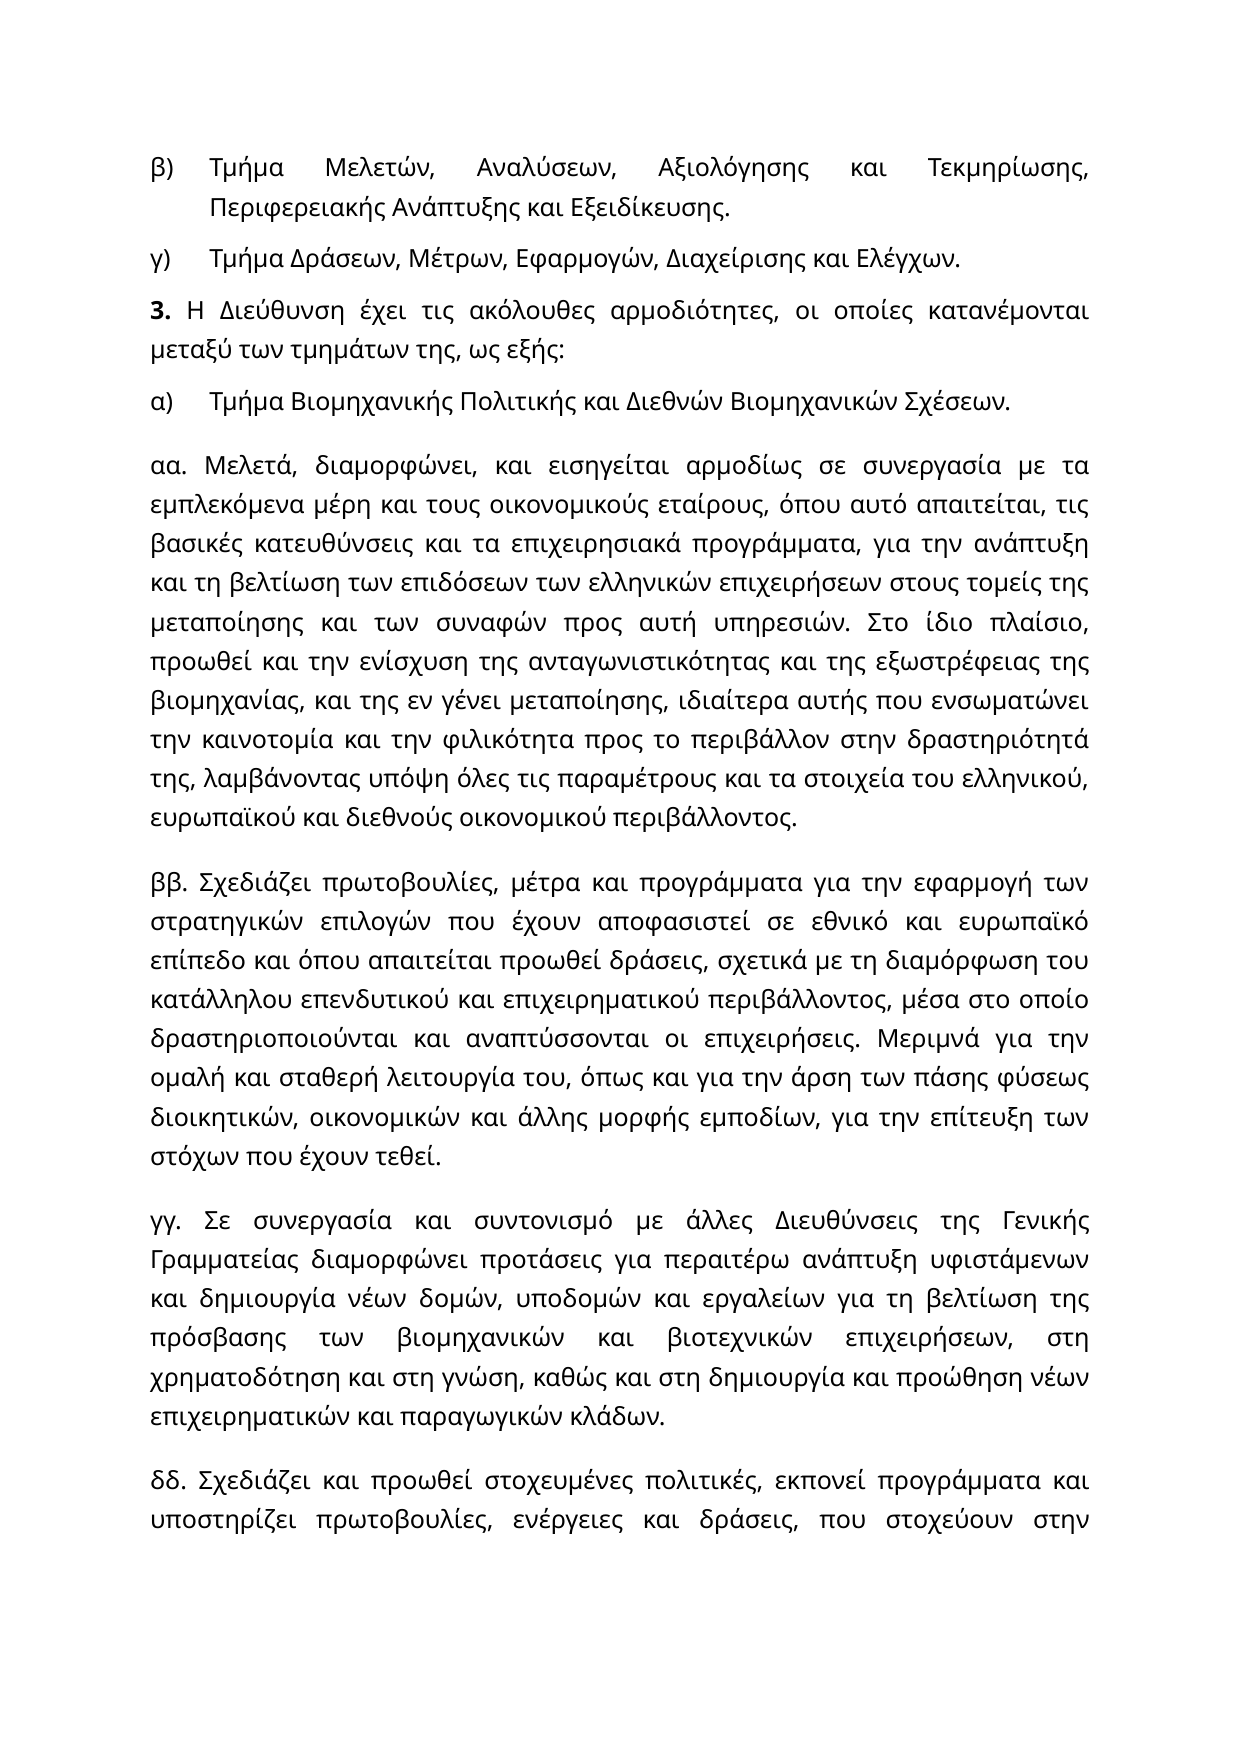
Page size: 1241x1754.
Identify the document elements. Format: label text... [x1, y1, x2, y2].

text γγ. Σε συνεργασία και συντονισμό με άλλες Διευθύνσεις της Γενικής Γραμματείας διαμορφώνει προτάσεις για περαιτέρω ανάπτυξη υφιστάμενων και δημιουργία νέων δομών, υποδομών και εργαλείων για τη βελτίωση της πρόσβασης των βιομηχανικών και βιοτεχνικών επιχειρήσεων, στη χρηματοδότηση και στη γνώση, καθώς και στη δημιουργία και προώθηση νέων επιχειρηματικών και παραγωγικών κλάδων. [150, 1202, 1090, 1432]
text 3. Η Διεύθυνση έχει τις ακόλουθες αρμοδιότητες, οι οποίες κατανέμονται μεταξύ των τμημάτων της, ως εξής: [150, 292, 1090, 366]
list β) Τμήμα Μελετών, Αναλύσεων, Αξιολόγησης και Τεκμηρίωσης, Περιφερειακής Ανάπτυξης και Εξειδίκευσης. [150, 150, 1090, 223]
text αα. Μελετά, διαμορφώνει, και εισηγείται αρμοδίως σε συνεργασία με τα εμπλεκόμενα μέρη και τους οικονομικούς εταίρους, όπου αυτό απαιτείται, τις βασικές κατευθύνσεις και τα επιχειρησιακά προγράμματα, για την ανάπτυξη και τη βελτίωση των επιδόσεων των ελληνικών επιχειρήσεων στους τομείς της μεταποίησης και των συναφών προς αυτή υπηρεσιών. Στο ίδιο πλαίσιο, προωθεί και την ενίσχυση της ανταγωνιστικότητας και της εξωστρέφειας της βιομηχανίας, και της εν γένει μεταποίησης, ιδιαίτερα αυτής που ενσωματώνει την καινοτομία και την φιλικότητα προς το περιβάλλον στην δραστηριότητά της, λαμβάνοντας υπόψη όλες τις παραμέτρους και τα στοιχεία του ελληνικού, ευρωπαϊκού και διεθνούς οικονομικού περιβάλλοντος. [150, 447, 1090, 834]
list α) Τμήμα Βιομηχανικής Πολιτικής και Διεθνών Βιομηχανικών Σχέσεων. [150, 383, 1090, 417]
text δδ. Σχεδιάζει και προωθεί στοχευμένες πολιτικές, εκπονεί προγράμματα και υποστηρίζει πρωτοβουλίες, ενέργειες και δράσεις, που στοχεύουν στην [150, 1462, 1090, 1536]
text ββ. Σχεδιάζει πρωτοβουλίες, μέτρα και προγράμματα για την εφαρμογή των στρατηγικών επιλογών που έχουν αποφασιστεί σε εθνικό και ευρωπαϊκό επίπεδο και όπου απαιτείται προωθεί δράσεις, σχετικά με τη διαμόρφωση του κατάλληλου επενδυτικού και επιχειρηματικού περιβάλλοντος, μέσα στο οποίο δραστηριοποιούνται και αναπτύσσονται οι επιχειρήσεις. Μεριμνά για την ομαλή και σταθερή λειτουργία του, όπως και για την άρση των πάσης φύσεως διοικητικών, οικονομικών και άλλης μορφής εμποδίων, για την επίτευξη των στόχων που έχουν τεθεί. [150, 864, 1090, 1172]
list γ) Τμήμα Δράσεων, Μέτρων, Εφαρμογών, Διαχείρισης και Ελέγχων. [150, 241, 1090, 275]
